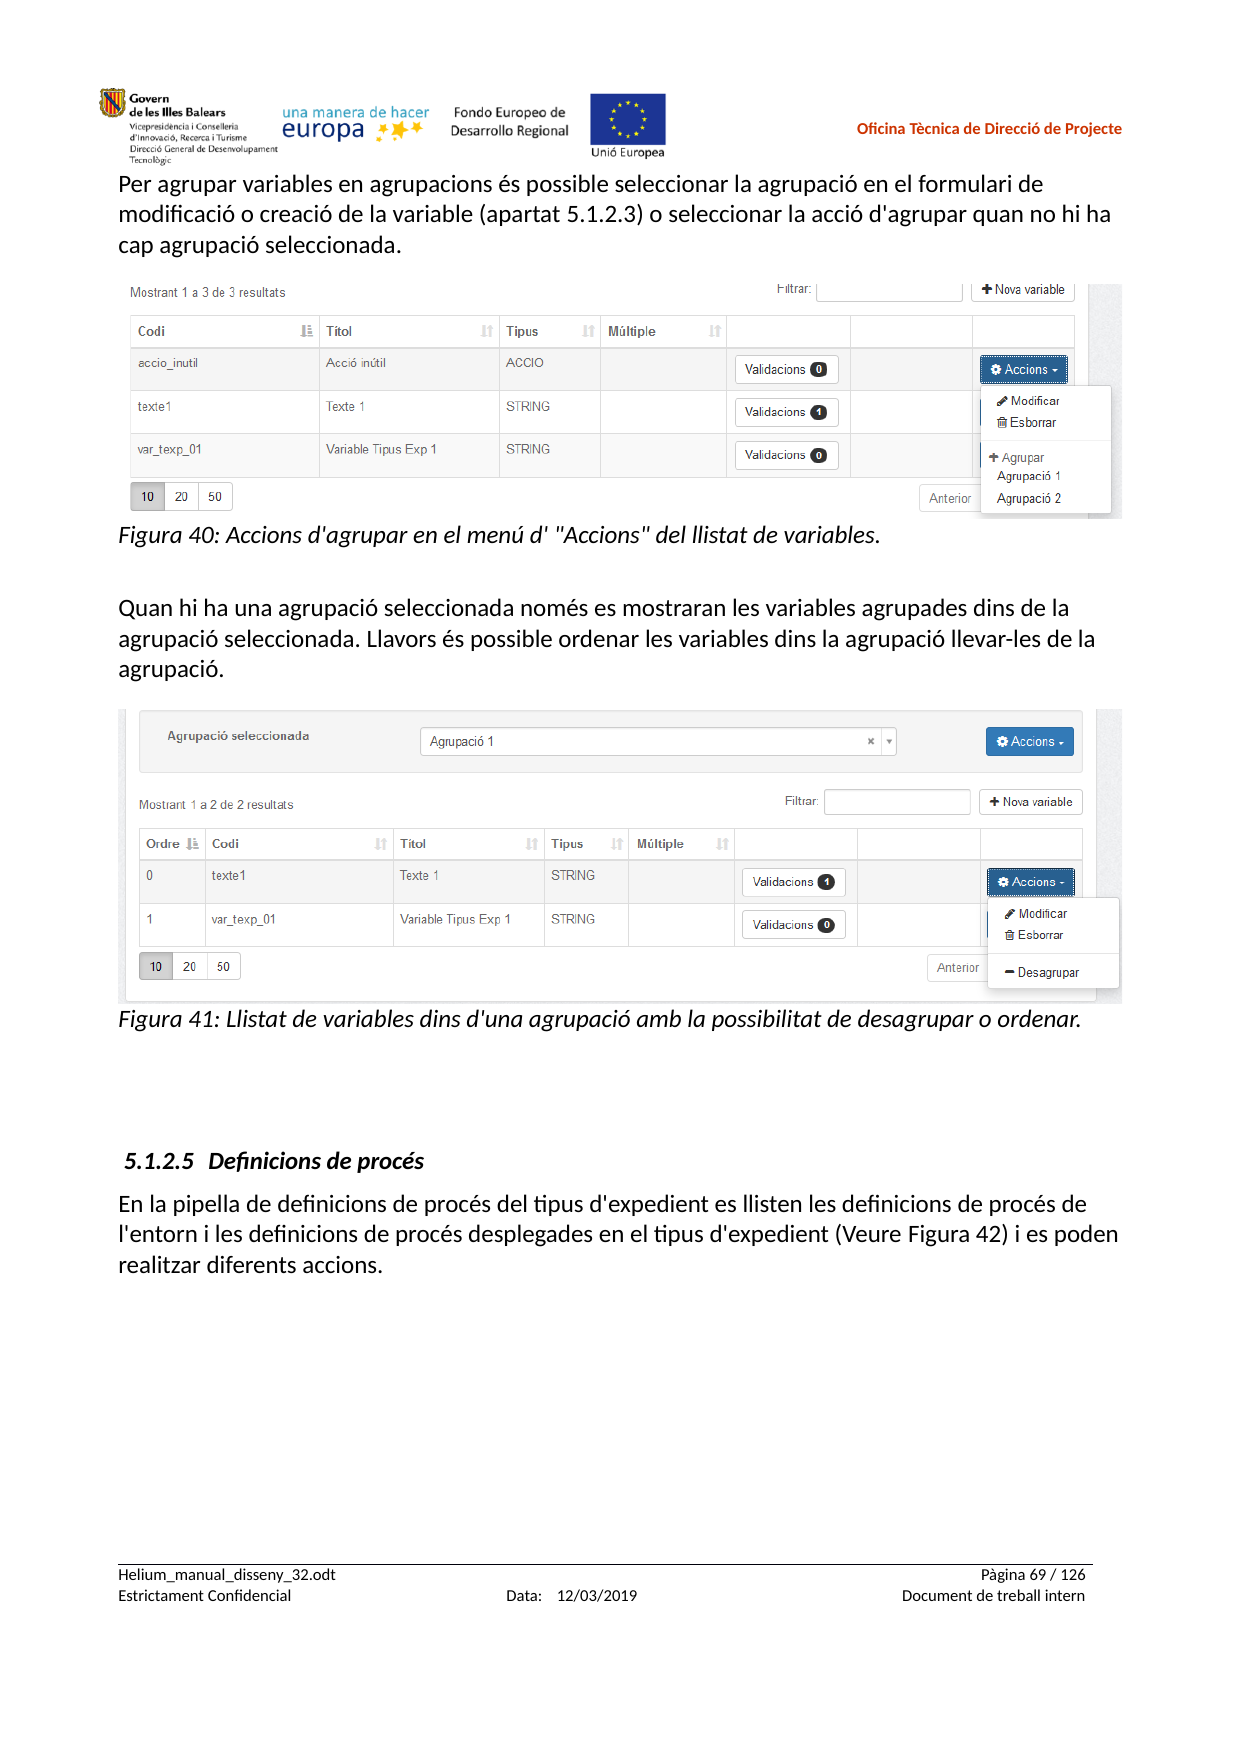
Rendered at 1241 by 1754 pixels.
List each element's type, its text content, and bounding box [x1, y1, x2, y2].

text Figura 41: Llistat de variables dins d'una agrupació amb la possibilitat de desagrupar o ordenar. [118, 1004, 1122, 1034]
picture [118, 284, 1123, 519]
text En la pipella de definicions de procés del tipus d'expedient es llisten les definicions de procés de l'entorn i les definicions de procés desplegades en el tipus d'expedient (Veure Figura 42) i es poden realitzar diferents accions. [118, 1188, 1122, 1279]
text Figura 40: Accions d'agrupar en el menú d' "Accions" del llistat de variables. [118, 519, 1122, 549]
picture [118, 709, 1123, 1004]
picture [99, 87, 668, 166]
text Quan hi ha una agrupació seleccionada només es mostraran les variables agrupades dins de la agrupació seleccionada. Llavors és possible ordenar les variables dins la agrupació llevar-les de la agrupació. [118, 592, 1122, 684]
subtitle Definicions de procés [118, 1145, 1122, 1175]
text Per agrupar variables en agrupacions és possible seleccionar la agrupació en el formulari de modificació o creació de la variable (apartat 5.1.2.3) o seleccionar la acció d'agrupar quan no hi ha cap agrupació seleccionada. [118, 168, 1122, 259]
